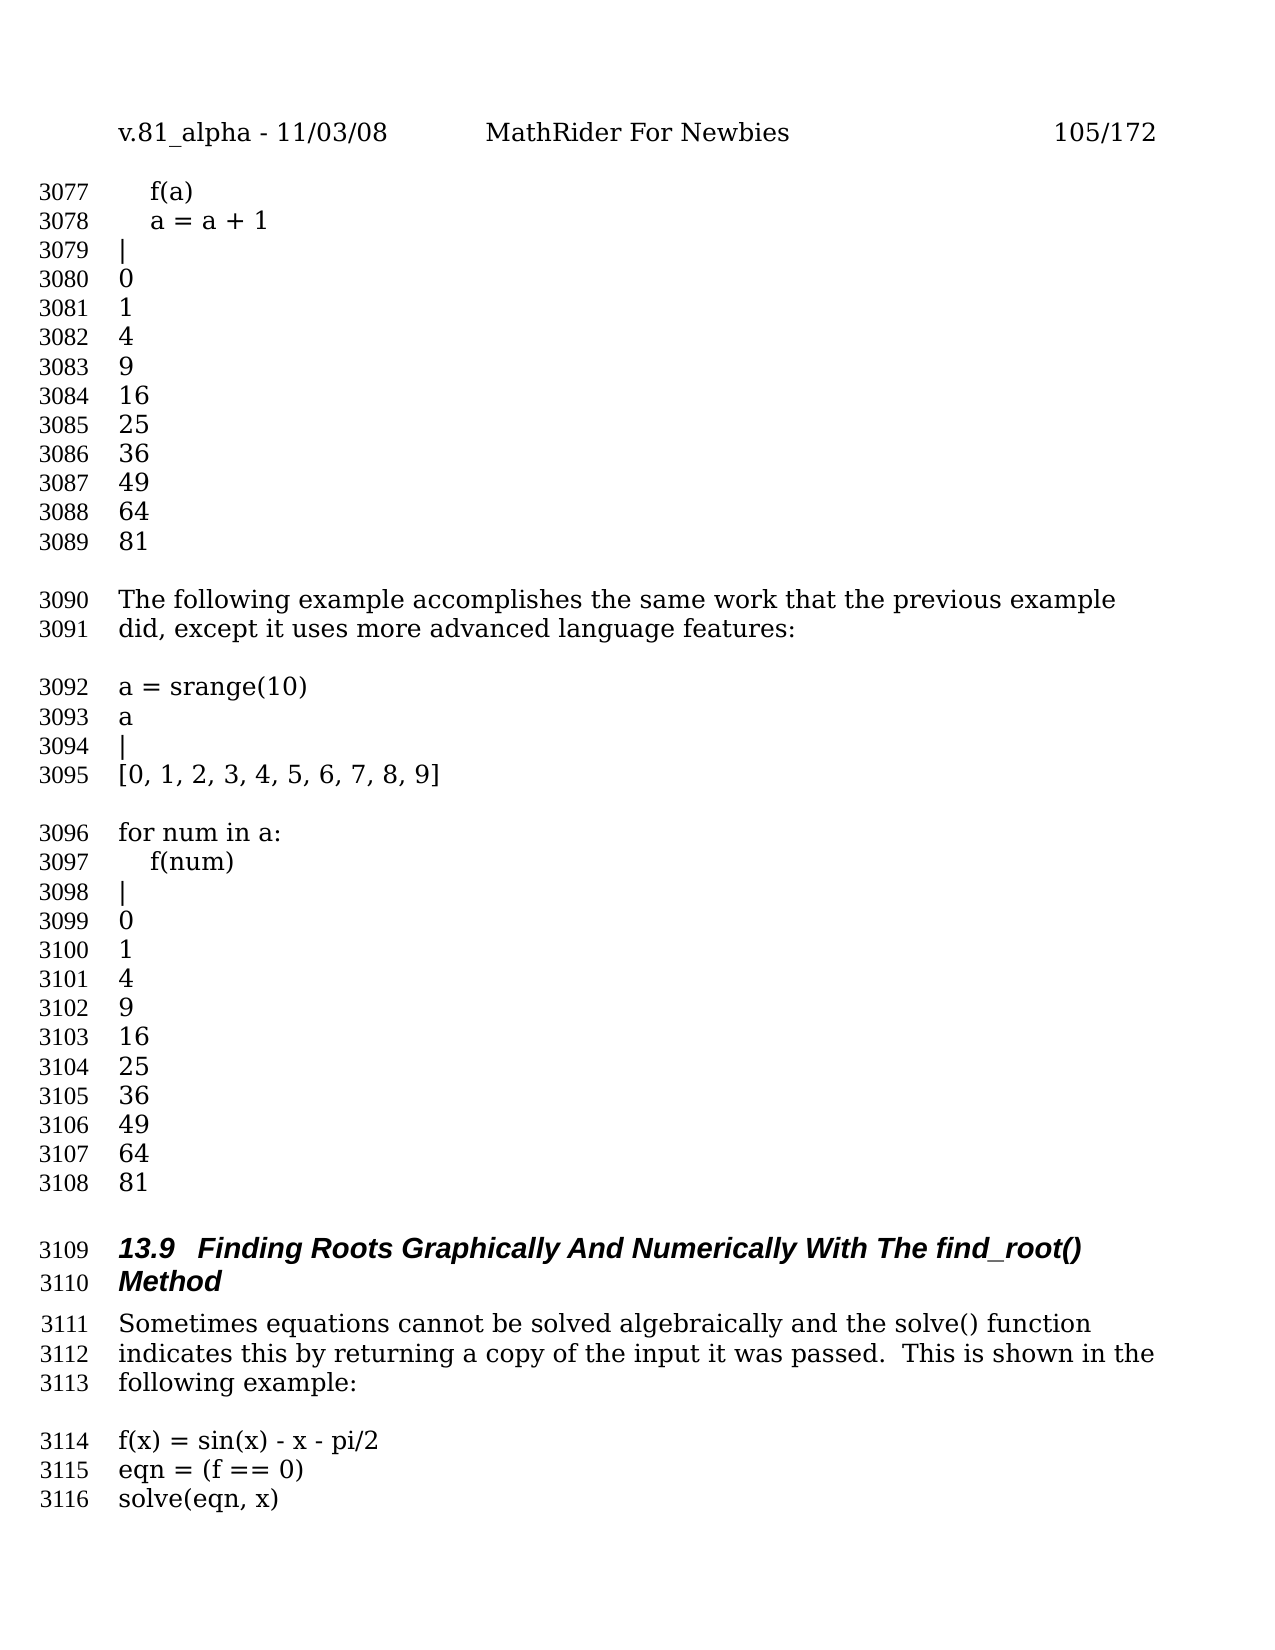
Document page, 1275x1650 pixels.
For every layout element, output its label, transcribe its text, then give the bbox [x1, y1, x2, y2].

text [0, 1, 2, 3, 4, 5, 6, 7, 8, 9] [118, 760, 1157, 789]
text 0 [118, 906, 1157, 935]
text 81 [118, 1168, 1157, 1198]
text | [118, 731, 1157, 760]
text for num in a: [118, 818, 1157, 848]
text 16 [118, 1023, 1157, 1052]
subtitle Finding Roots Graphically And Numerically With The find_root() Method [118, 1231, 1157, 1298]
text 64 [118, 1139, 1157, 1168]
text 36 [118, 439, 1157, 468]
text 81 [118, 527, 1157, 556]
text | [118, 235, 1157, 264]
text 16 [118, 381, 1157, 410]
text a [118, 702, 1157, 731]
text 25 [118, 410, 1157, 439]
text 0 [118, 264, 1157, 293]
text f(num) [118, 848, 1157, 877]
text 9 [118, 352, 1157, 381]
text 4 [118, 964, 1157, 993]
text Sometimes equations cannot be solved algebraically and the solve() function indicates this by returning a copy of the input it was passed. This is shown in the following example: [118, 1310, 1157, 1397]
text a = srange(10) [118, 673, 1157, 702]
text 49 [118, 1110, 1157, 1139]
text 49 [118, 468, 1157, 498]
text 64 [118, 498, 1157, 527]
text solve(eqn, x) [118, 1485, 1157, 1514]
text f(a) [118, 177, 1157, 206]
text 36 [118, 1081, 1157, 1110]
text 1 [118, 935, 1157, 964]
text 1 [118, 293, 1157, 323]
text f(x) = sin(x) - x - pi/2 [118, 1426, 1157, 1456]
text a = a + 1 [118, 206, 1157, 235]
text 25 [118, 1052, 1157, 1081]
text 9 [118, 993, 1157, 1023]
text | [118, 877, 1157, 906]
text 4 [118, 323, 1157, 352]
text The following example accomplishes the same work that the previous example did, except it uses more advanced language features: [118, 585, 1157, 643]
text eqn = (f == 0) [118, 1456, 1157, 1485]
